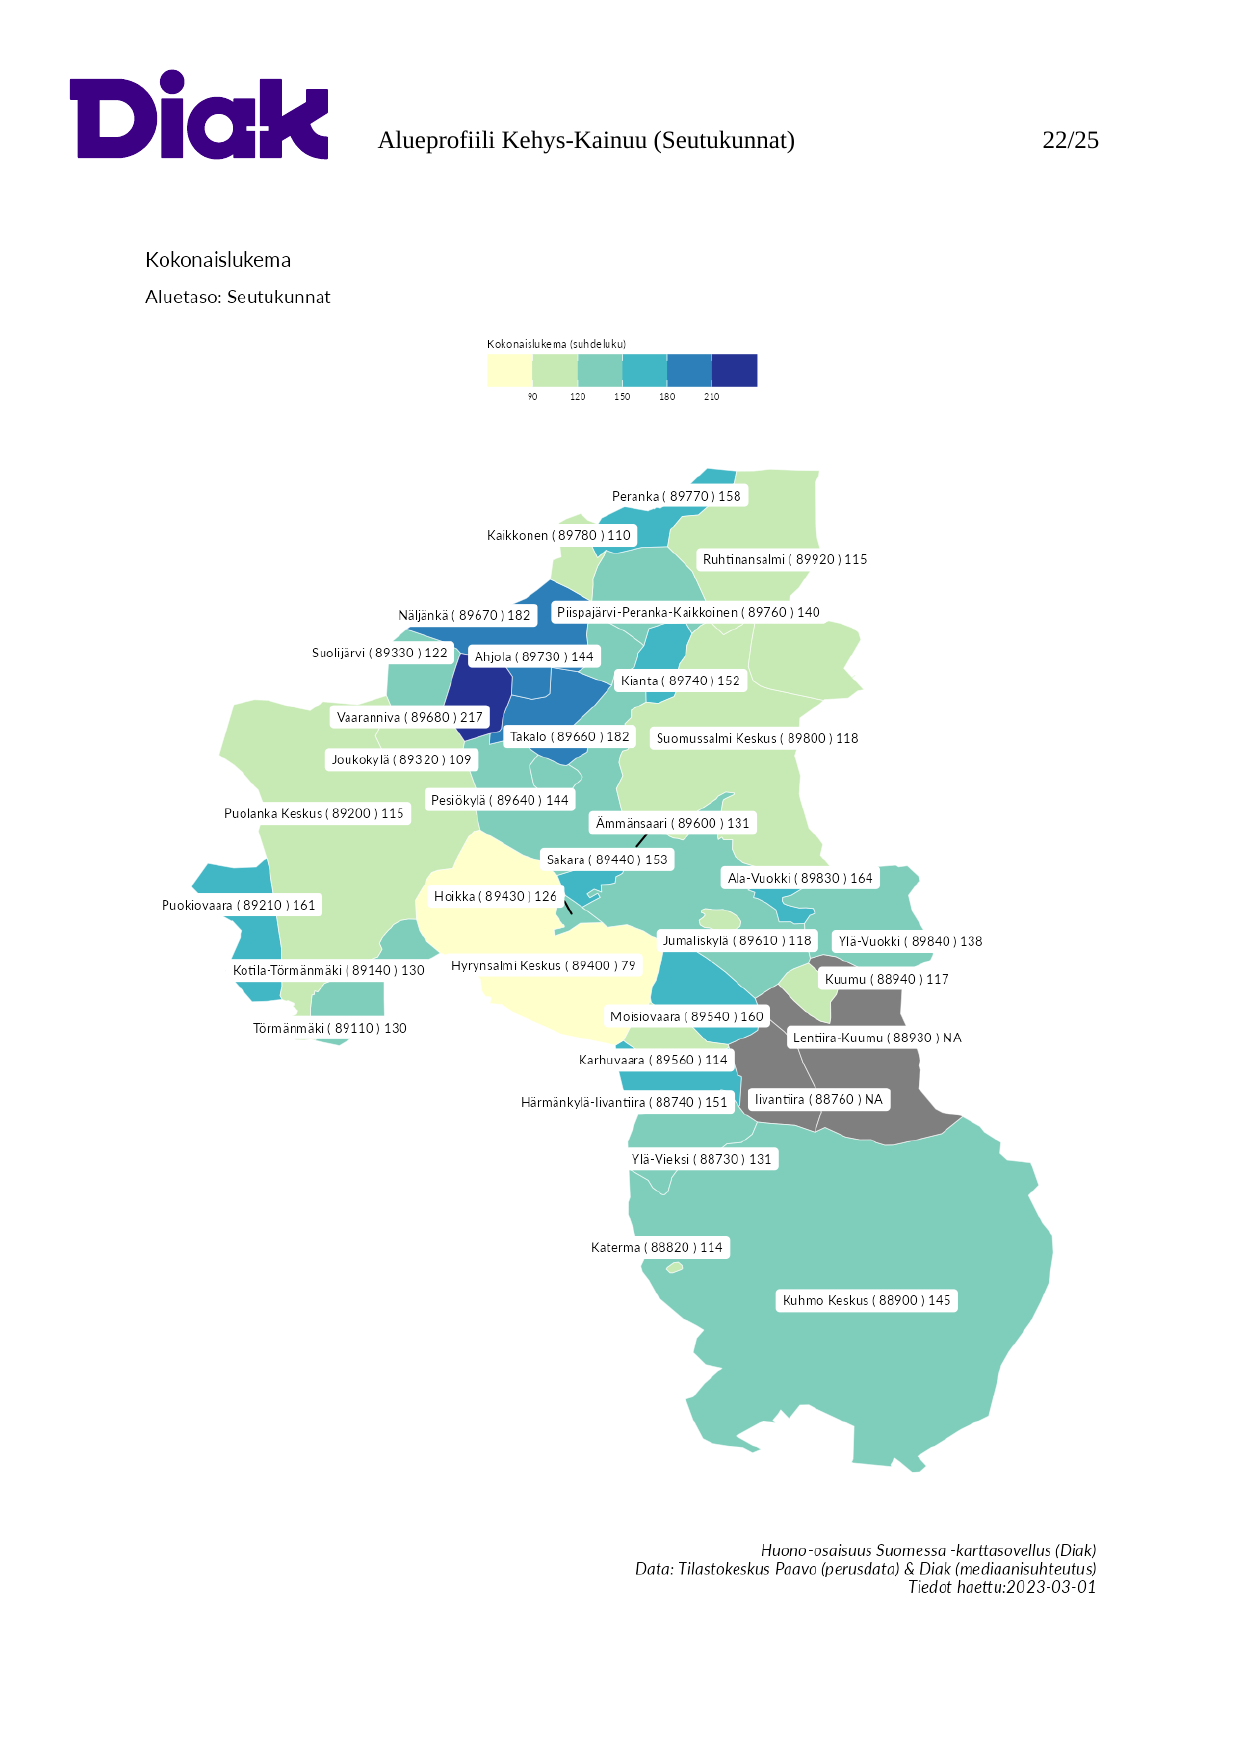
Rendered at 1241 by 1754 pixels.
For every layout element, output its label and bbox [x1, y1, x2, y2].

picture [61, 196, 1179, 1651]
